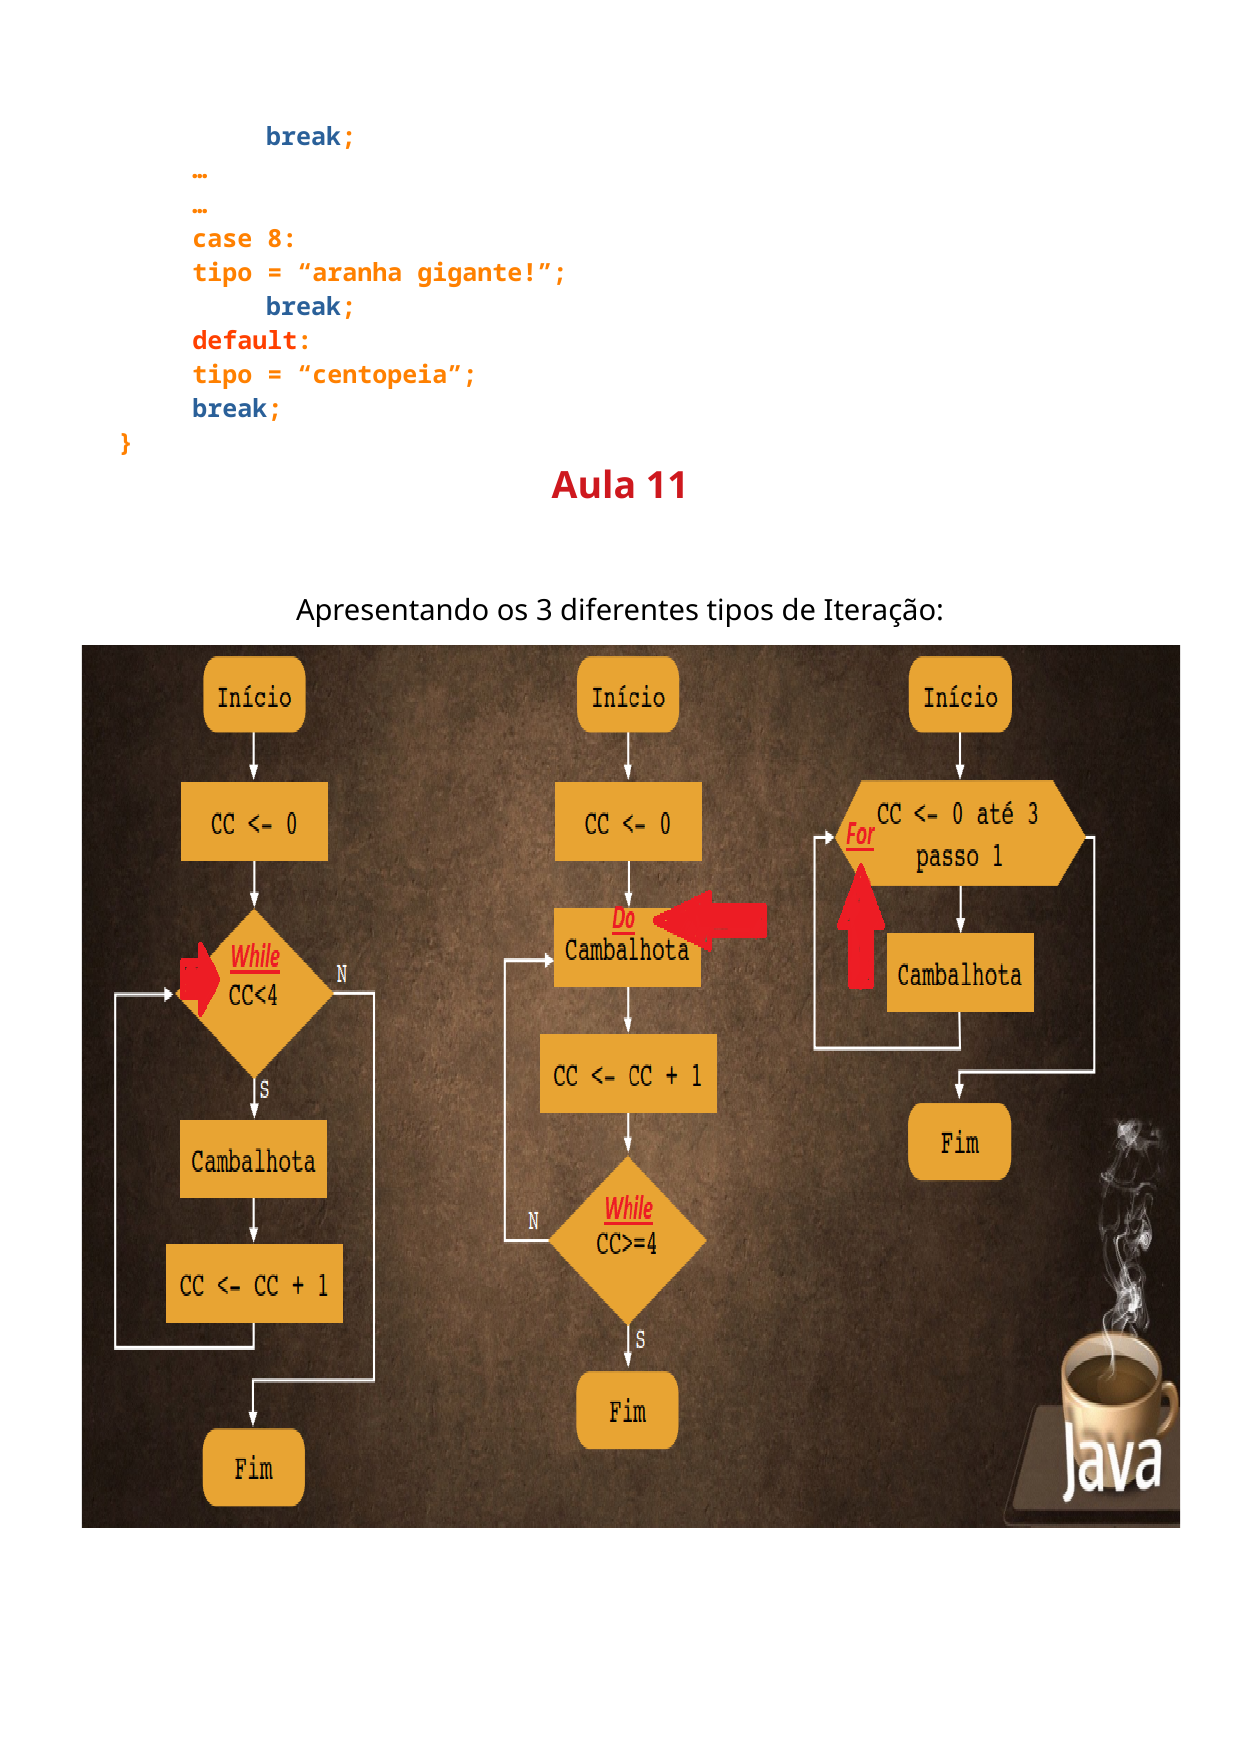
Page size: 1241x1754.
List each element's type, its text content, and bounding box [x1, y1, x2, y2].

text Apresentando os 3 diferentes tipos de Iteração: [118, 589, 1122, 629]
text default: [118, 322, 1122, 357]
text } [118, 425, 1122, 459]
text … [118, 152, 1122, 186]
text break; [118, 288, 1122, 322]
text break; [118, 391, 1122, 425]
text tipo = “centopeia”; [118, 357, 1122, 391]
text case 8: [118, 220, 1122, 254]
text tipo = “aranha gigante!”; [118, 254, 1122, 288]
text … [118, 186, 1122, 220]
picture [81, 645, 1181, 1528]
text break; [118, 118, 1122, 152]
text Aula 11 [118, 459, 1122, 510]
